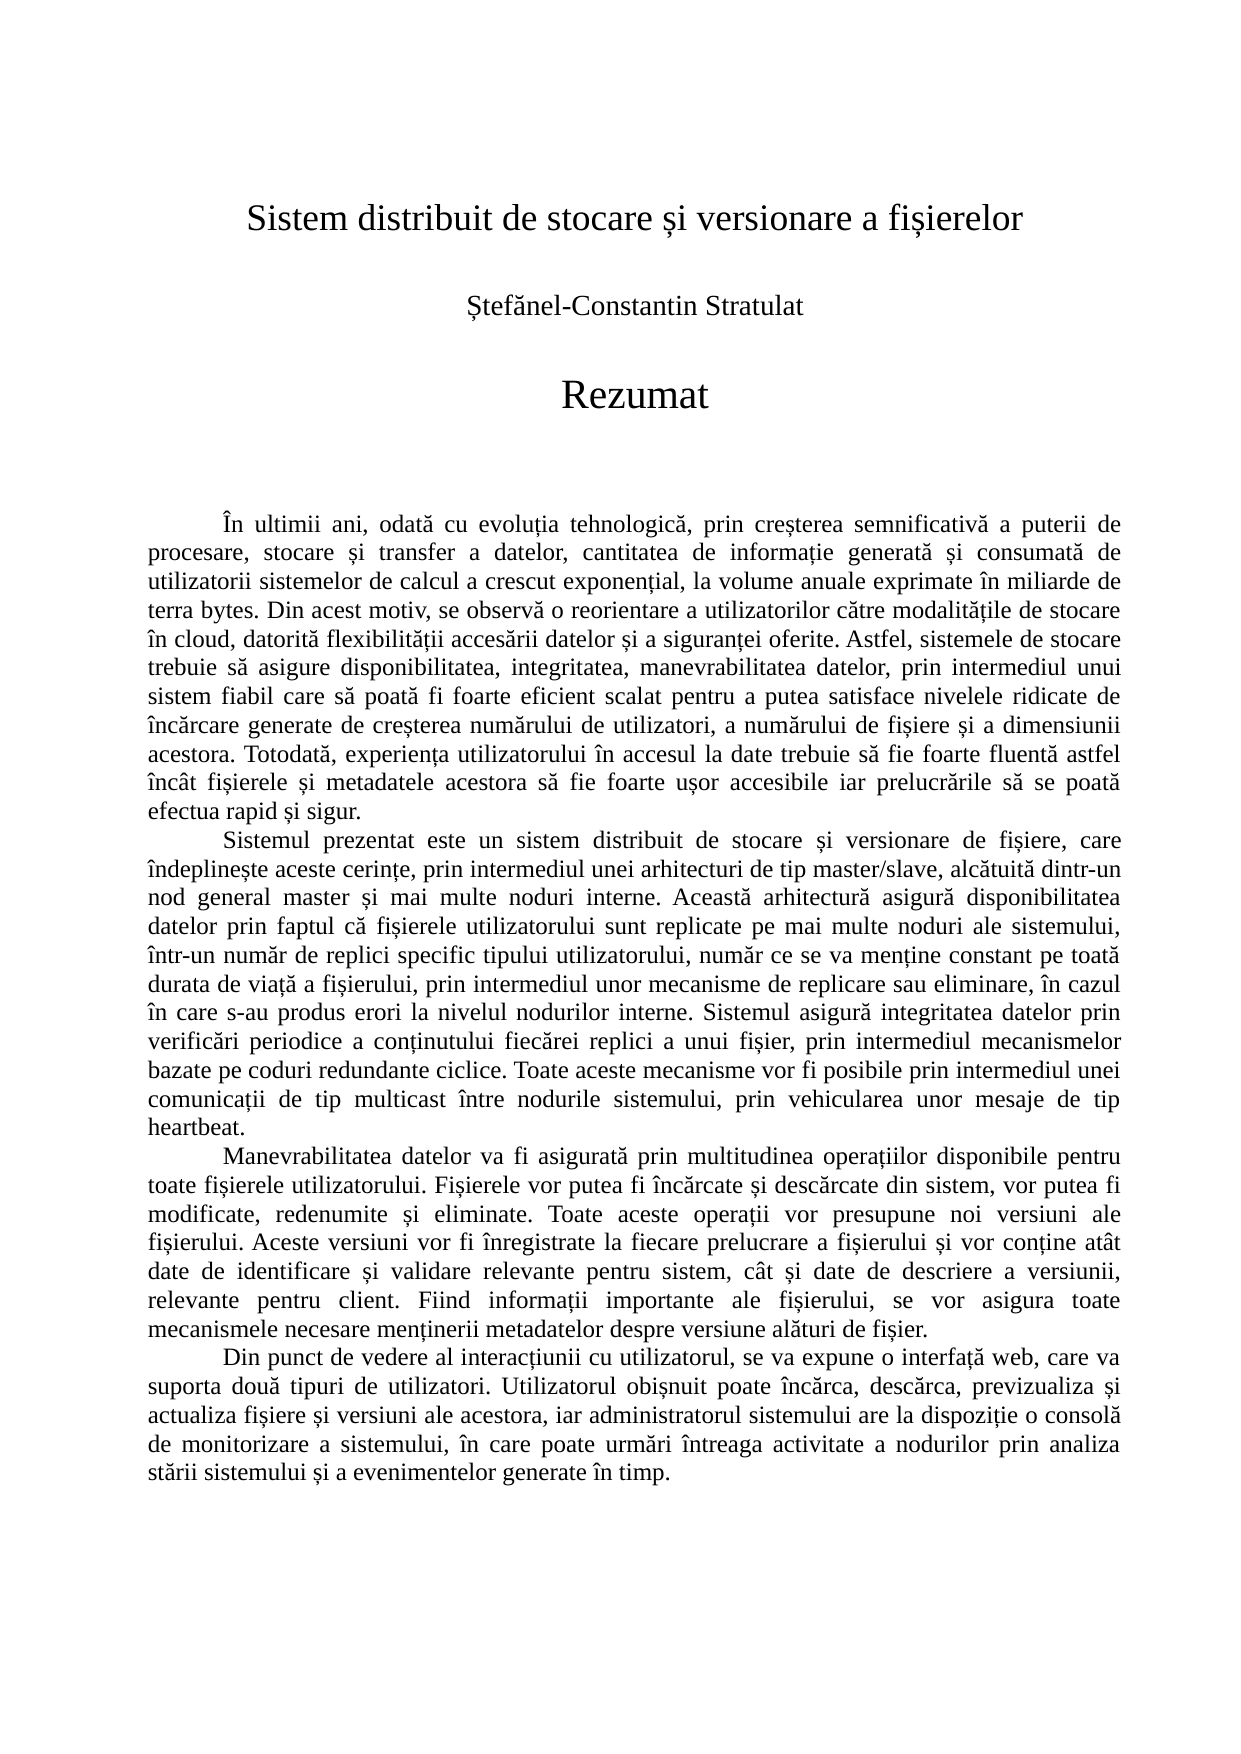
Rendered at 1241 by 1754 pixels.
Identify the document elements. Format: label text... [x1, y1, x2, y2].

text În ultimii ani, odată cu evoluția tehnologică, prin creșterea semnificativă a puterii de procesare, stocare și transfer a datelor, cantitatea de informație generată și consumată de utilizatorii sistemelor de calcul a crescut exponențial, la volume anuale exprimate în miliarde de terra bytes. Din acest motiv, se observă o reorientare a utilizatorilor către modalitățile de stocare în cloud, datorită flexibilității accesării datelor și a siguranței oferite. Astfel, sistemele de stocare trebuie să asigure disponibilitatea, integritatea, manevrabilitatea datelor, prin intermediul unui sistem fiabil care să poată fi foarte eficient scalat pentru a putea satisface nivelele ridicate de încărcare generate de creșterea numărului de utilizatori, a numărului de fișiere și a dimensiunii acestora. Totodată, experiența utilizatorului în accesul la date trebuie să fie foarte fluentă astfel încât fișierele și metadatele acestora să fie foarte ușor accesibile iar prelucrările să se poată efectua rapid și sigur. [148, 509, 1122, 825]
text Ștefănel-Constantin Stratulat [148, 288, 1122, 322]
text Din punct de vedere al interacțiunii cu utilizatorul, se va expune o interfață web, care va suporta două tipuri de utilizatori. Utilizatorul obișnuit poate încărca, descărca, previzualiza și actualiza fișiere și versiuni ale acestora, iar administratorul sistemului are la dispoziție o consolă de monitorizare a sistemului, în care poate urmări întreaga activitate a nodurilor prin analiza stării sistemului și a evenimentelor generate în timp. [148, 1342, 1122, 1486]
text Sistem distribuit de stocare și versionare a fișierelor [148, 196, 1122, 239]
text Rezumat [148, 369, 1122, 417]
text Manevrabilitatea datelor va fi asigurată prin multitudinea operațiilor disponibile pentru toate fișierele utilizatorului. Fișierele vor putea fi încărcate și descărcate din sistem, vor putea fi modificate, redenumite și eliminate. Toate aceste operații vor presupune noi versiuni ale fișierului. Aceste versiuni vor fi înregistrate la fiecare prelucrare a fișierului și vor conține atât date de identificare și validare relevante pentru sistem, cât și date de descriere a versiunii, relevante pentru client. Fiind informații importante ale fișierului, se vor asigura toate mecanismele necesare menținerii metadatelor despre versiune alături de fișier. [148, 1141, 1122, 1342]
text Sistemul prezentat este un sistem distribuit de stocare și versionare de fișiere, care îndeplinește aceste cerințe, prin intermediul unei arhitecturi de tip master/slave, alcătuită dintr-un nod general master și mai multe noduri interne. Această arhitectură asigură disponibilitatea datelor prin faptul că fișierele utilizatorului sunt replicate pe mai multe noduri ale sistemului, într-un număr de replici specific tipului utilizatorului, număr ce se va menține constant pe toată durata de viață a fișierului, prin intermediul unor mecanisme de replicare sau eliminare, în cazul în care s-au produs erori la nivelul nodurilor interne. Sistemul asigură integritatea datelor prin verificări periodice a conținutului fiecărei replici a unui fișier, prin intermediul mecanismelor bazate pe coduri redundante ciclice. Toate aceste mecanisme vor fi posibile prin intermediul unei comunicații de tip multicast între nodurile sistemului, prin vehicularea unor mesaje de tip heartbeat. [148, 825, 1122, 1141]
